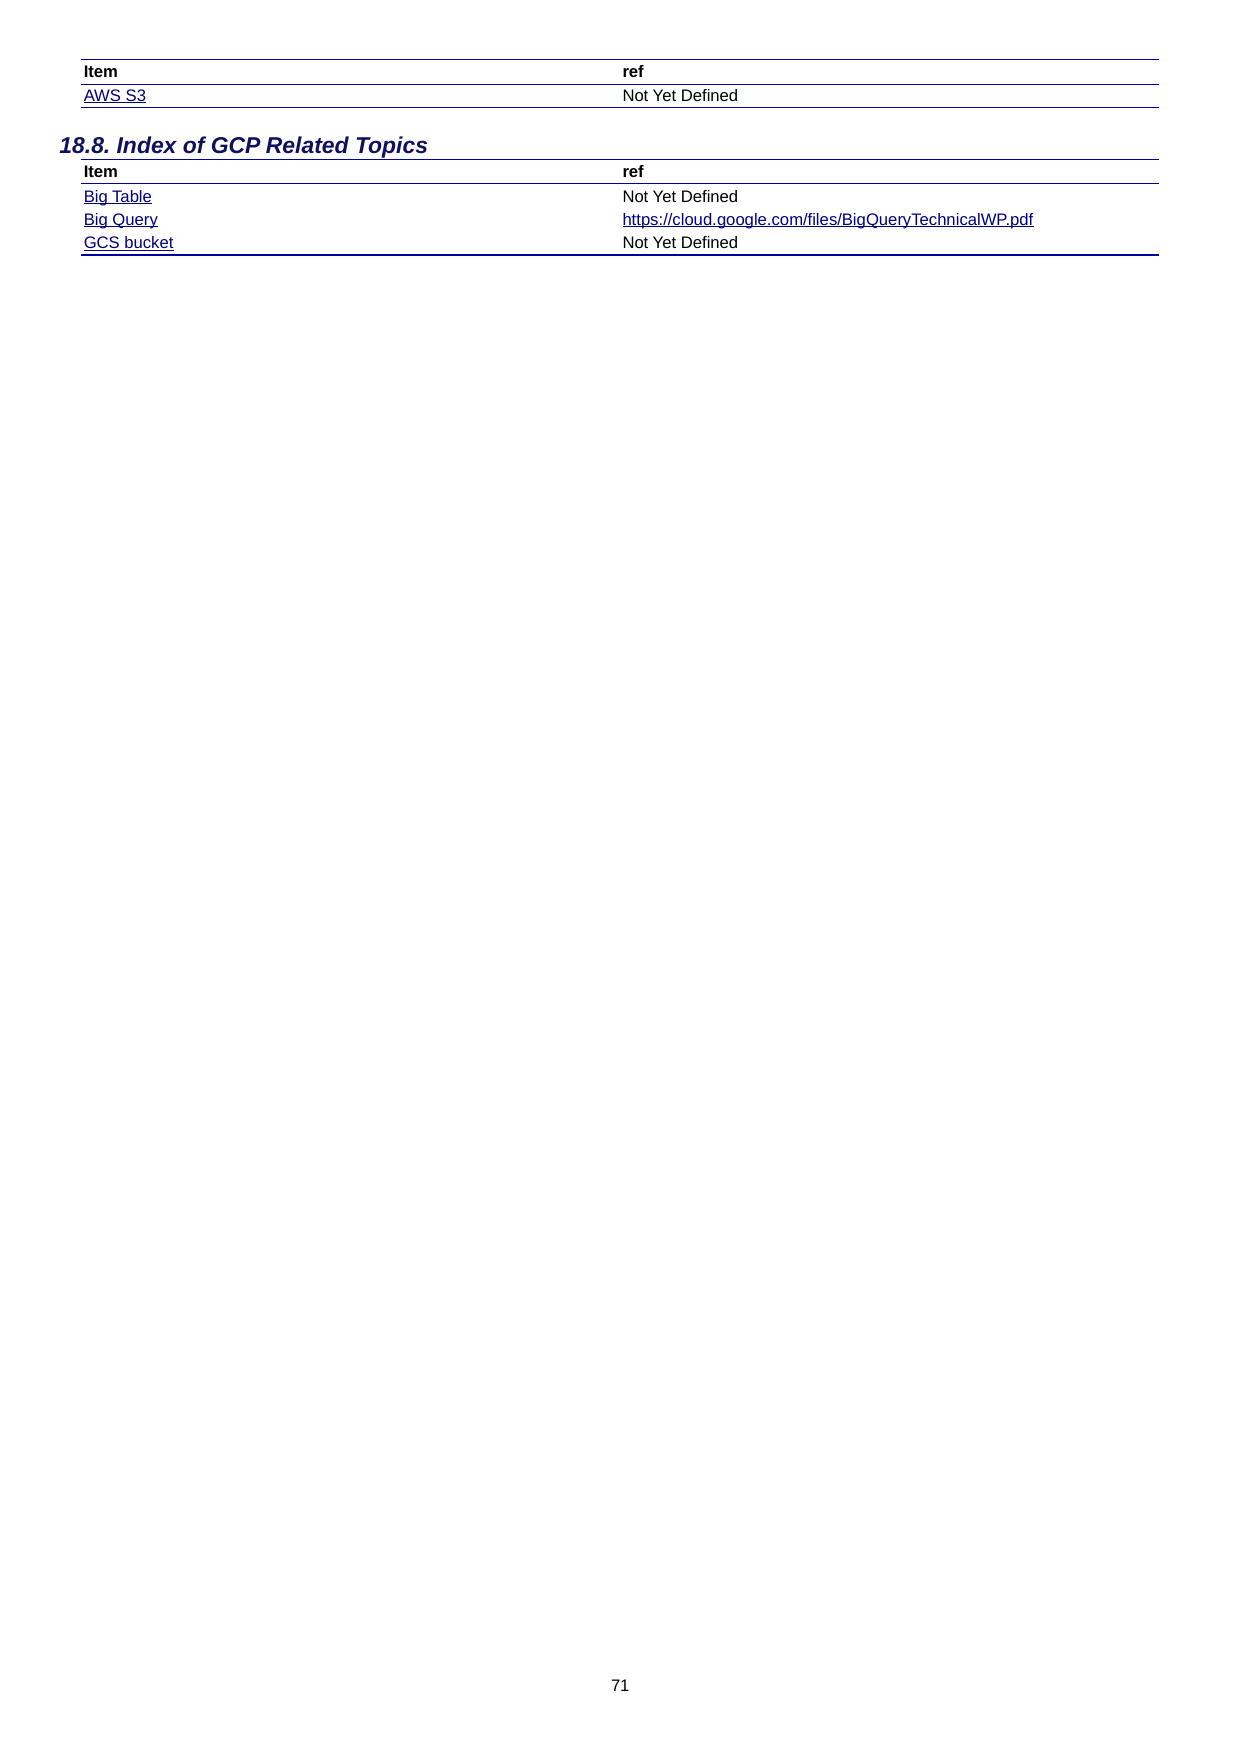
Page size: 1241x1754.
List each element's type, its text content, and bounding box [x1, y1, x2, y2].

table_cell Big Query [81, 208, 620, 231]
table_header Item [81, 60, 620, 83]
subtitle Index of GCP Related Topics [59, 132, 1181, 159]
table_cell https://cloud.google.com/files/BigQueryTechnicalWP.pdf [620, 208, 1159, 231]
table_cell AWS S3 [81, 85, 620, 107]
table_cell Not Yet Defined [620, 231, 1159, 254]
table_header Item [81, 160, 620, 183]
table_cell Big Table [81, 184, 620, 208]
table_header ref [620, 160, 1159, 183]
table_cell Not Yet Defined [620, 85, 1159, 107]
table_cell GCS bucket [81, 231, 620, 254]
table_cell Not Yet Defined [620, 184, 1159, 208]
table_header ref [620, 60, 1159, 83]
